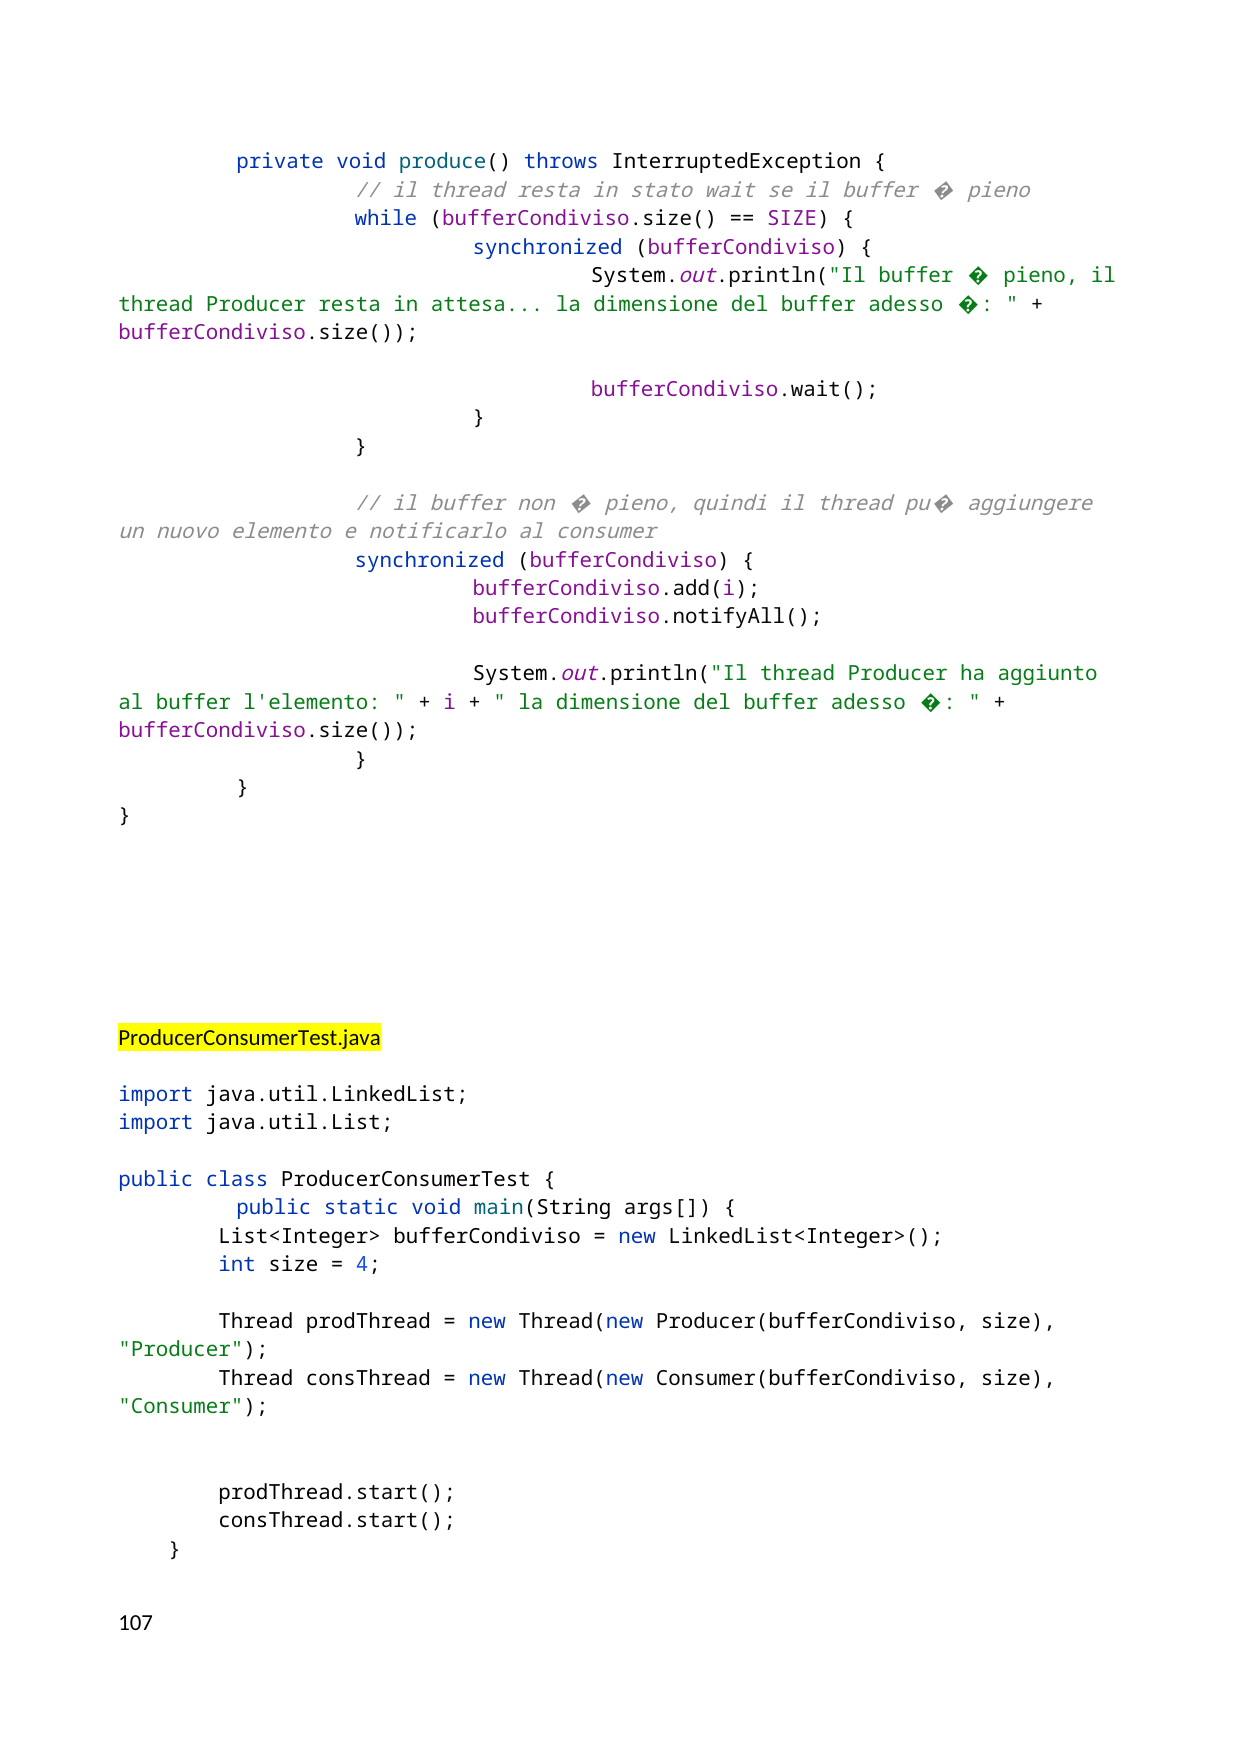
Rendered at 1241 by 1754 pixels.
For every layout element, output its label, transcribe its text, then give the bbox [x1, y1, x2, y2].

text import java.util.LinkedList; import java.util.List; public class ProducerConsumerTest { public static void main(String args[]) { List<Integer> bufferCondiviso = new LinkedList<Integer>(); int size = 4; Thread prodThread = new Thread(new Producer(bufferCondiviso, size), "Producer"); Thread consThread = new Thread(new Consumer(bufferCondiviso, size), "Consumer"); prodThread.start(); consThread.start(); } [118, 1079, 1122, 1562]
text private void produce() throws InterruptedException { // il thread resta in stato wait se il buffer � pieno while (bufferCondiviso.size() == SIZE) { synchronized (bufferCondiviso) { System.out.println("Il buffer � pieno, il thread Producer resta in attesa... la dimensione del buffer adesso �: " + bufferCondiviso.size()); bufferCondiviso.wait(); } } // il buffer non � pieno, quindi il thread pu� aggiungere un nuovo elemento e notificarlo al consumer synchronized (bufferCondiviso) { bufferCondiviso.add(i); bufferCondiviso.notifyAll(); System.out.println("Il thread Producer ha aggiunto al buffer l'elemento: " + i + " la dimensione del buffer adesso �: " + bufferCondiviso.size()); } } } [118, 118, 1122, 829]
text ProducerConsumerTest.java [118, 1023, 1122, 1051]
